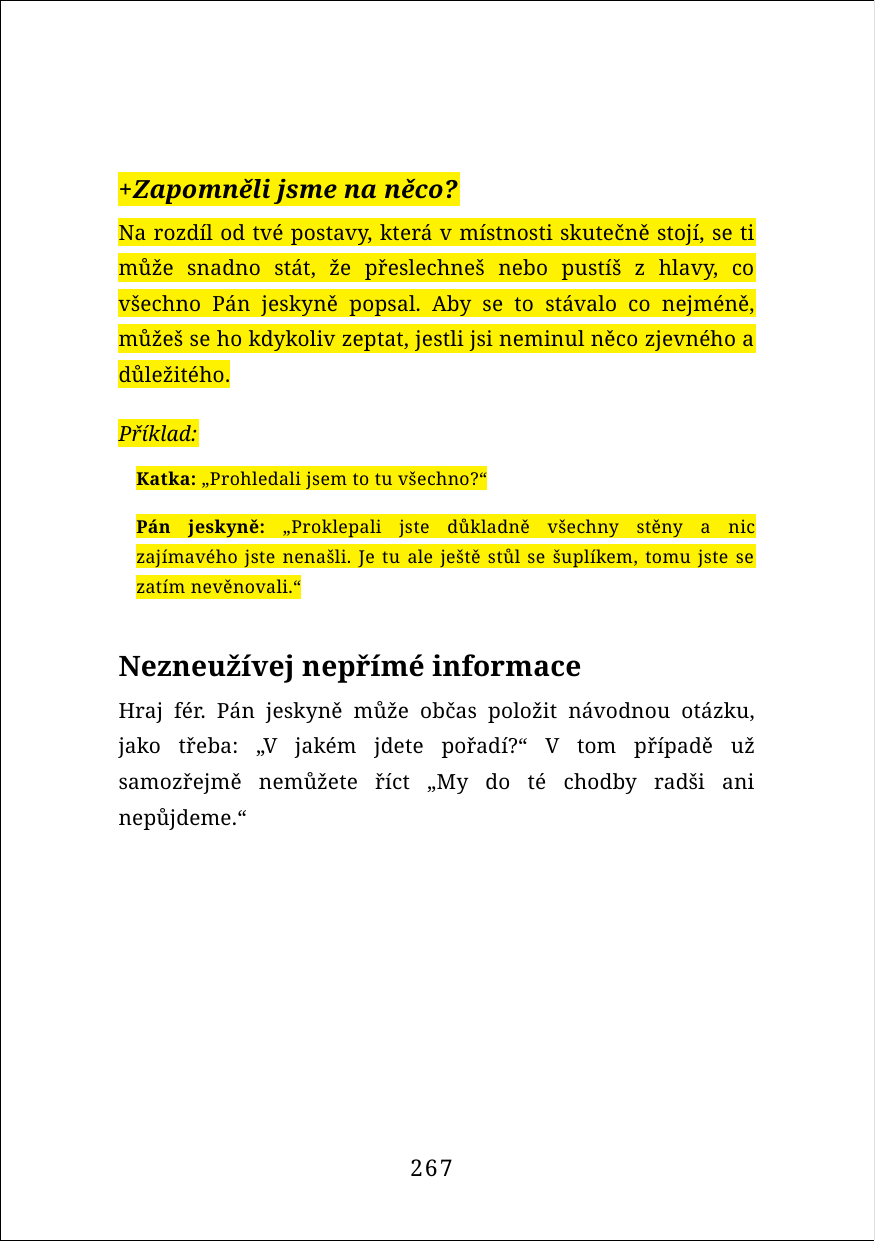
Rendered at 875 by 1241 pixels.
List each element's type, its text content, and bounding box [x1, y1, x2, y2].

subtitle Nezneužívej nepřímé informace [118, 646, 756, 684]
subtitle +Zapomněli jsme na něco? [118, 172, 756, 206]
text Pán jeskyně: „Proklepali jste důkladně všechny stěny a nic zajímavého jste nenašli. Je tu ale ještě stůl se šuplíkem, tomu jste se zatím nevěnovali.“ [136, 514, 756, 599]
text Příklad: [118, 419, 756, 447]
text Katka: „Prohledali jsem to tu všechno?“ [136, 466, 756, 490]
text Na rozdíl od tvé postavy, která v místnosti skutečně stojí, se ti může snadno stát, že přeslechneš nebo pustíš z hlavy, co všechno Pán jeskyně popsal. Aby se to stávalo co nejméně, můžeš se ho kdykoliv zeptat, jestli jsi neminul něco zjevného a důležitého. [118, 218, 756, 388]
text Hraj fér. Pán jeskyně může občas položit návodnou otázku, jako třeba: „V jakém jdete pořadí?“ V tom případě už samozřejmě nemůžete říct „My do té chodby radši ani nepůjdeme.“ [118, 696, 756, 831]
